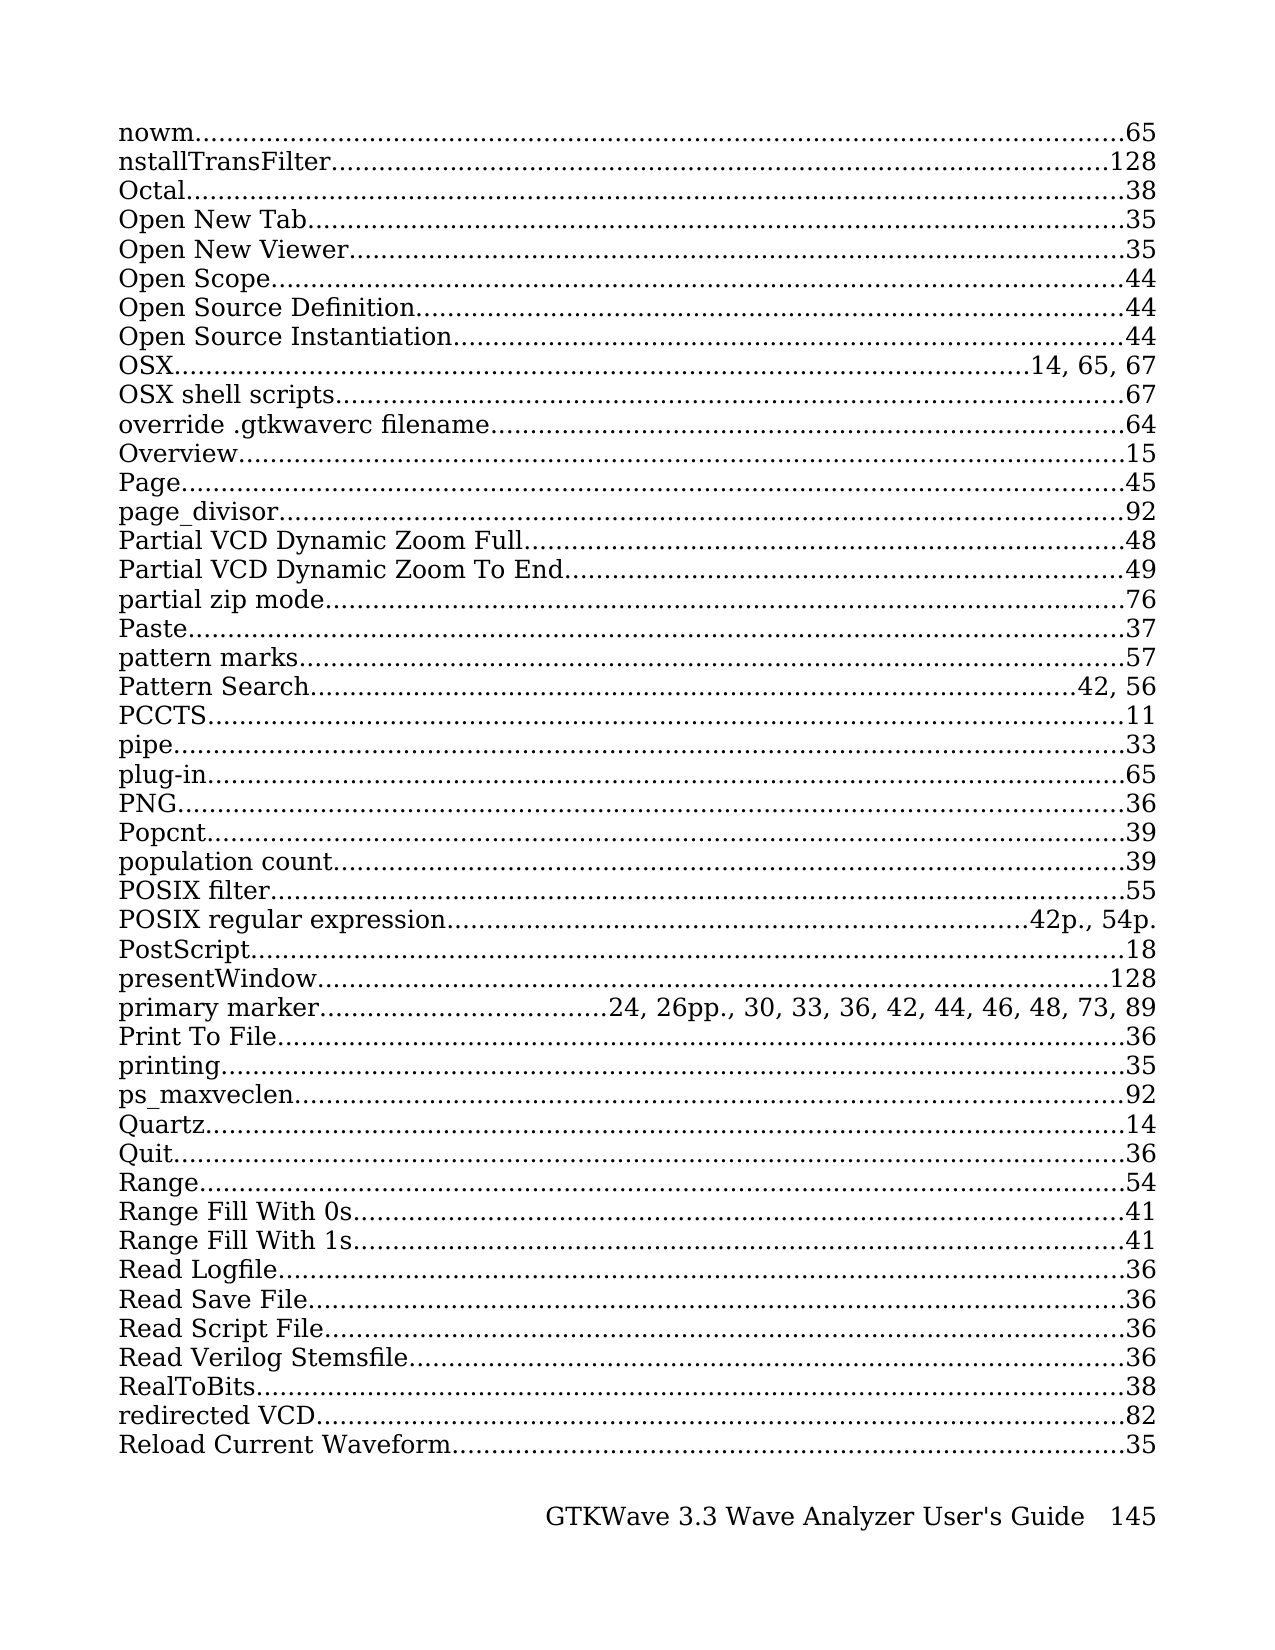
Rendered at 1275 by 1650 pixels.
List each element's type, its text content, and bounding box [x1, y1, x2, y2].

text ps_maxveclen 92 [118, 1081, 1157, 1110]
text Partial VCD Dynamic Zoom To End 49 [118, 556, 1157, 585]
text OSX 14, 65, 67 [118, 351, 1157, 381]
text population count 39 [118, 847, 1157, 876]
text Read Save File 36 [118, 1285, 1157, 1314]
text pipe 33 [118, 731, 1157, 760]
text Open Source Instantiation 44 [118, 322, 1157, 351]
text Pattern Search 42, 56 [118, 672, 1157, 701]
text Read Script File 36 [118, 1314, 1157, 1343]
text Range Fill With 1s 41 [118, 1226, 1157, 1256]
text page_divisor 92 [118, 497, 1157, 526]
text PostScript 18 [118, 935, 1157, 964]
text nowm 65 [118, 118, 1157, 147]
text Octal 38 [118, 176, 1157, 206]
text override .gtkwaverc filename 64 [118, 410, 1157, 439]
text Open Source Definition 44 [118, 293, 1157, 322]
text presentWindow 128 [118, 964, 1157, 993]
text Reload Current Waveform 35 [118, 1431, 1157, 1460]
text nstallTransFilter 128 [118, 147, 1157, 176]
text Read Logfile 36 [118, 1256, 1157, 1285]
text Open New Viewer 35 [118, 235, 1157, 264]
text Print To File 36 [118, 1022, 1157, 1051]
text plug-in 65 [118, 760, 1157, 789]
text PCCTS 11 [118, 701, 1157, 731]
text Overview 15 [118, 439, 1157, 468]
text Page 45 [118, 468, 1157, 497]
text Quit 36 [118, 1139, 1157, 1168]
text OSX shell scripts 67 [118, 381, 1157, 410]
text PNG 36 [118, 789, 1157, 818]
text primary marker 24, 26pp., 30, 33, 36, 42, 44, 46, 48, 73, 89 [118, 993, 1157, 1022]
text redirected VCD 82 [118, 1401, 1157, 1431]
text Range 54 [118, 1168, 1157, 1197]
text Read Verilog Stemsfile 36 [118, 1343, 1157, 1372]
text printing 35 [118, 1051, 1157, 1081]
text Quartz 14 [118, 1110, 1157, 1139]
text Paste 37 [118, 614, 1157, 643]
text Open New Tab 35 [118, 206, 1157, 235]
text partial zip mode 76 [118, 585, 1157, 614]
text Open Scope 44 [118, 264, 1157, 293]
text Popcnt 39 [118, 818, 1157, 847]
text Partial VCD Dynamic Zoom Full 48 [118, 526, 1157, 556]
text Range Fill With 0s 41 [118, 1197, 1157, 1226]
text RealToBits 38 [118, 1372, 1157, 1401]
text pattern marks 57 [118, 643, 1157, 672]
text POSIX regular expression 42p., 54p. [118, 906, 1157, 935]
text POSIX filter 55 [118, 876, 1157, 906]
